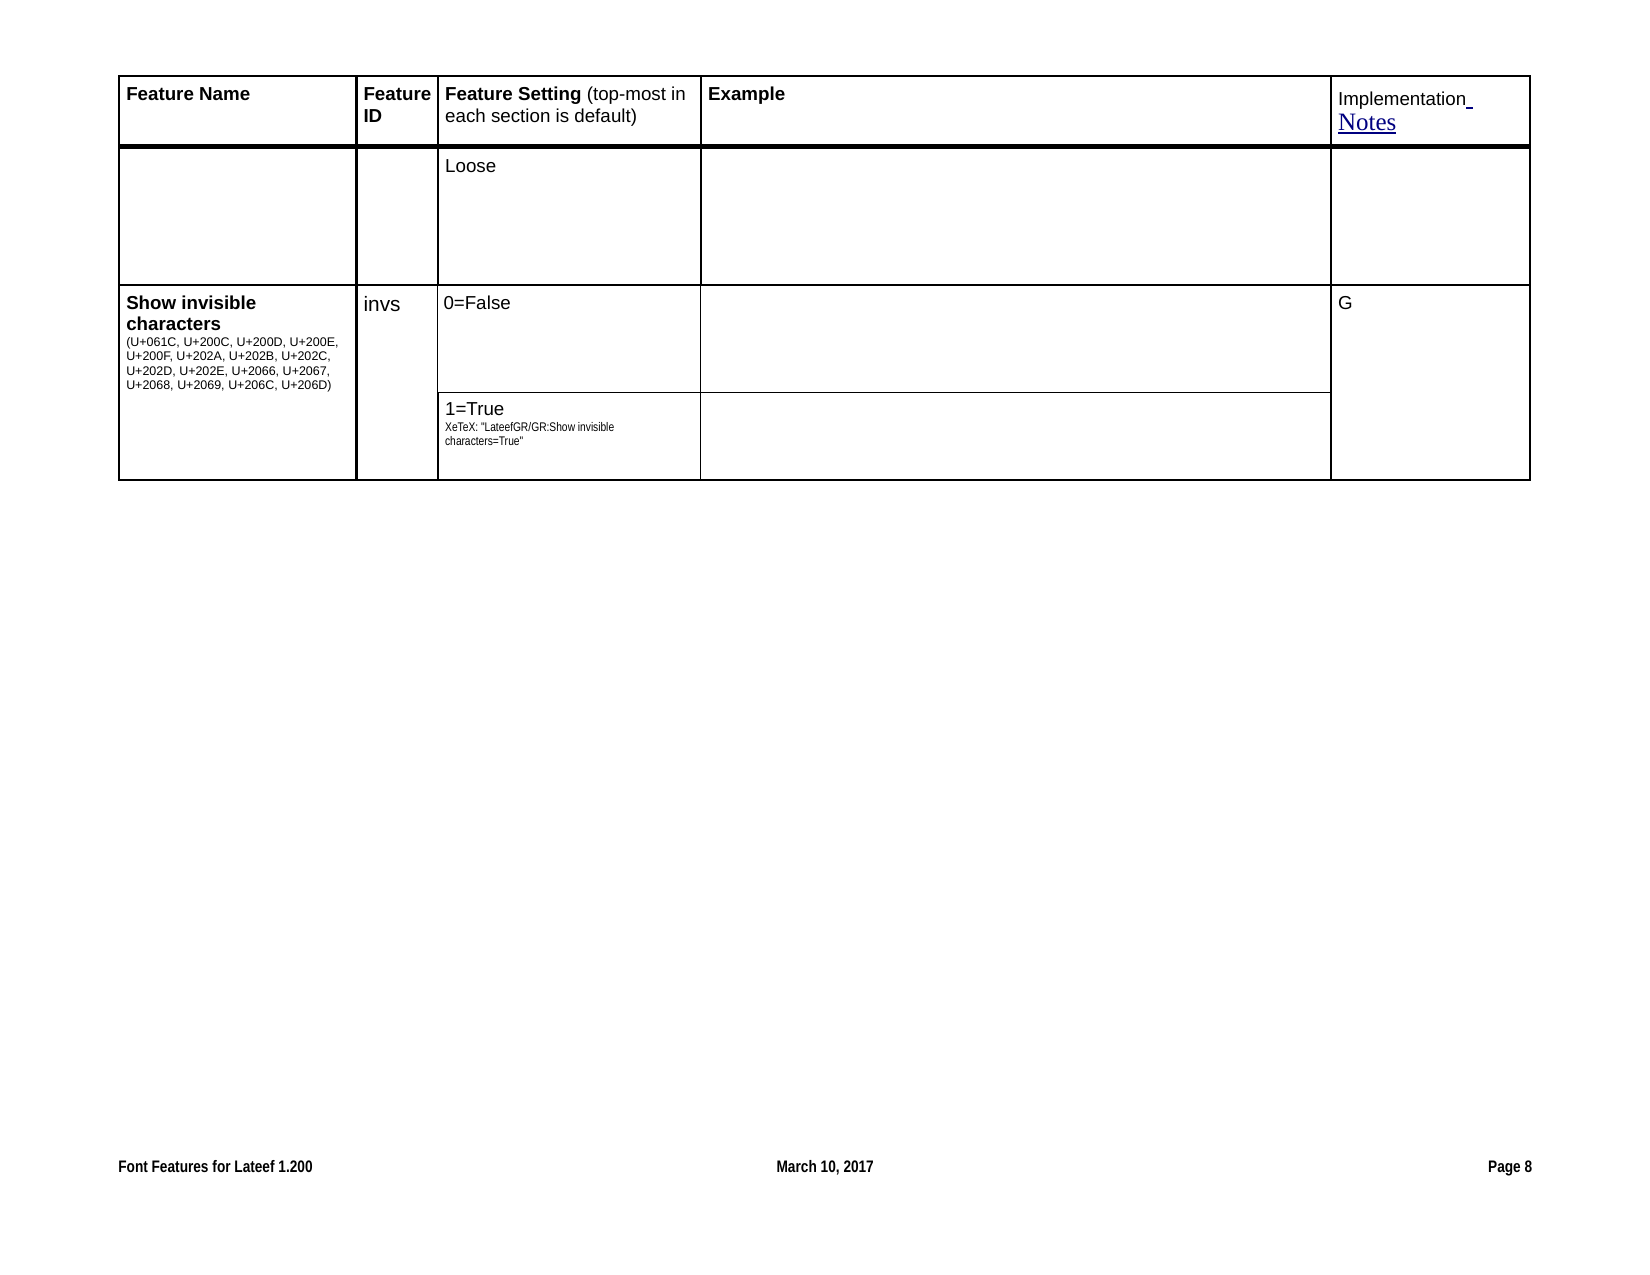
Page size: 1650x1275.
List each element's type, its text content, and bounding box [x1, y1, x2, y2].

table_cell Show invisible characters (U+061C, U+200C, U+200D, U+200E, U+200F, U+202A, U+202B, U+202C, U+202D, U+202E, U+2066, U+2067, U+2068, U+2069, U+206C, U+206D) [120, 286, 355, 479]
table_header Feature Name [120, 77, 355, 144]
table_cell [702, 149, 1330, 284]
table_cell [1332, 149, 1529, 284]
table_cell invs [358, 286, 437, 479]
table_header Feature Setting (top-most in each section is default) [439, 77, 700, 144]
table_header Implementation Notes [1332, 77, 1529, 144]
table_cell [358, 149, 437, 284]
table_cell 0=False [438, 286, 700, 392]
table_header Example [702, 77, 1330, 144]
table_cell Loose [439, 149, 700, 284]
table_cell 1=True XeTeX: "LateefGR/GR:Show invisible characters=True" [439, 393, 700, 479]
table_cell G [1332, 286, 1529, 479]
table_cell ؜ ‌ ‍‎ ‏ ‬ ⁦ ⁧ ⁨ ⁩ [701, 393, 1330, 479]
table_header Feature ID [358, 77, 437, 144]
table_cell ؜ ‌ ‍‎ ‏ ‬ ⁦ ⁧ ⁨ ⁩ [701, 286, 1330, 392]
table_cell [120, 149, 355, 284]
